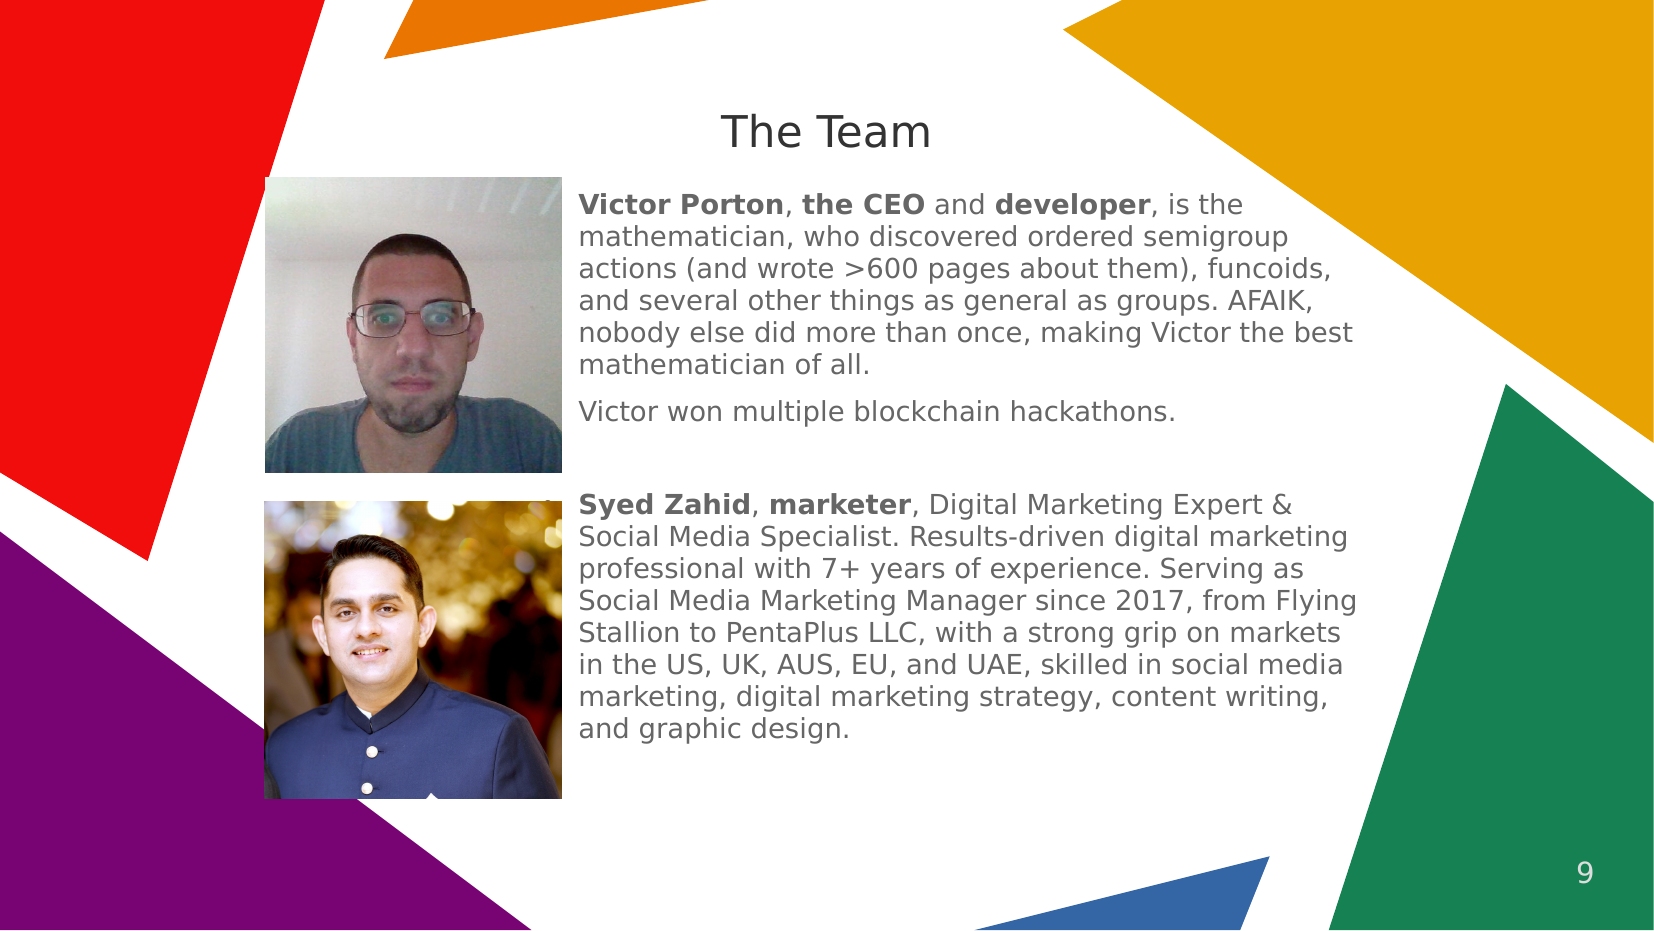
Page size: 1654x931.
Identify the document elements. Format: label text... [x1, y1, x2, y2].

picture [264, 501, 562, 799]
title The Team [295, 59, 1359, 188]
list Victor Porton, the CEO and developer, is the mathematician, who discovered ordered semigroup actions (and wrote >600 pages about them), funcoids, and several other things as general as groups. AFAIK, nobody else did more than once, making Victor the best mathematician of all. Victor won multiple blockchain hackathons. Syed Zahid, marketer, Digital Marketing Expert & Social Media Specialist. Results-driven digital marketing professional with 7+ years of experience. Serving as Social Media Marketing Manager since 2017, from Flying Stallion to PentaPlus LLC, with a strong grip on markets in the US, UK, AUS, EU, and UAE, skilled in social media marketing, digital marketing strategy, content writing, and graphic design. [531, 188, 1359, 780]
picture [265, 177, 562, 473]
